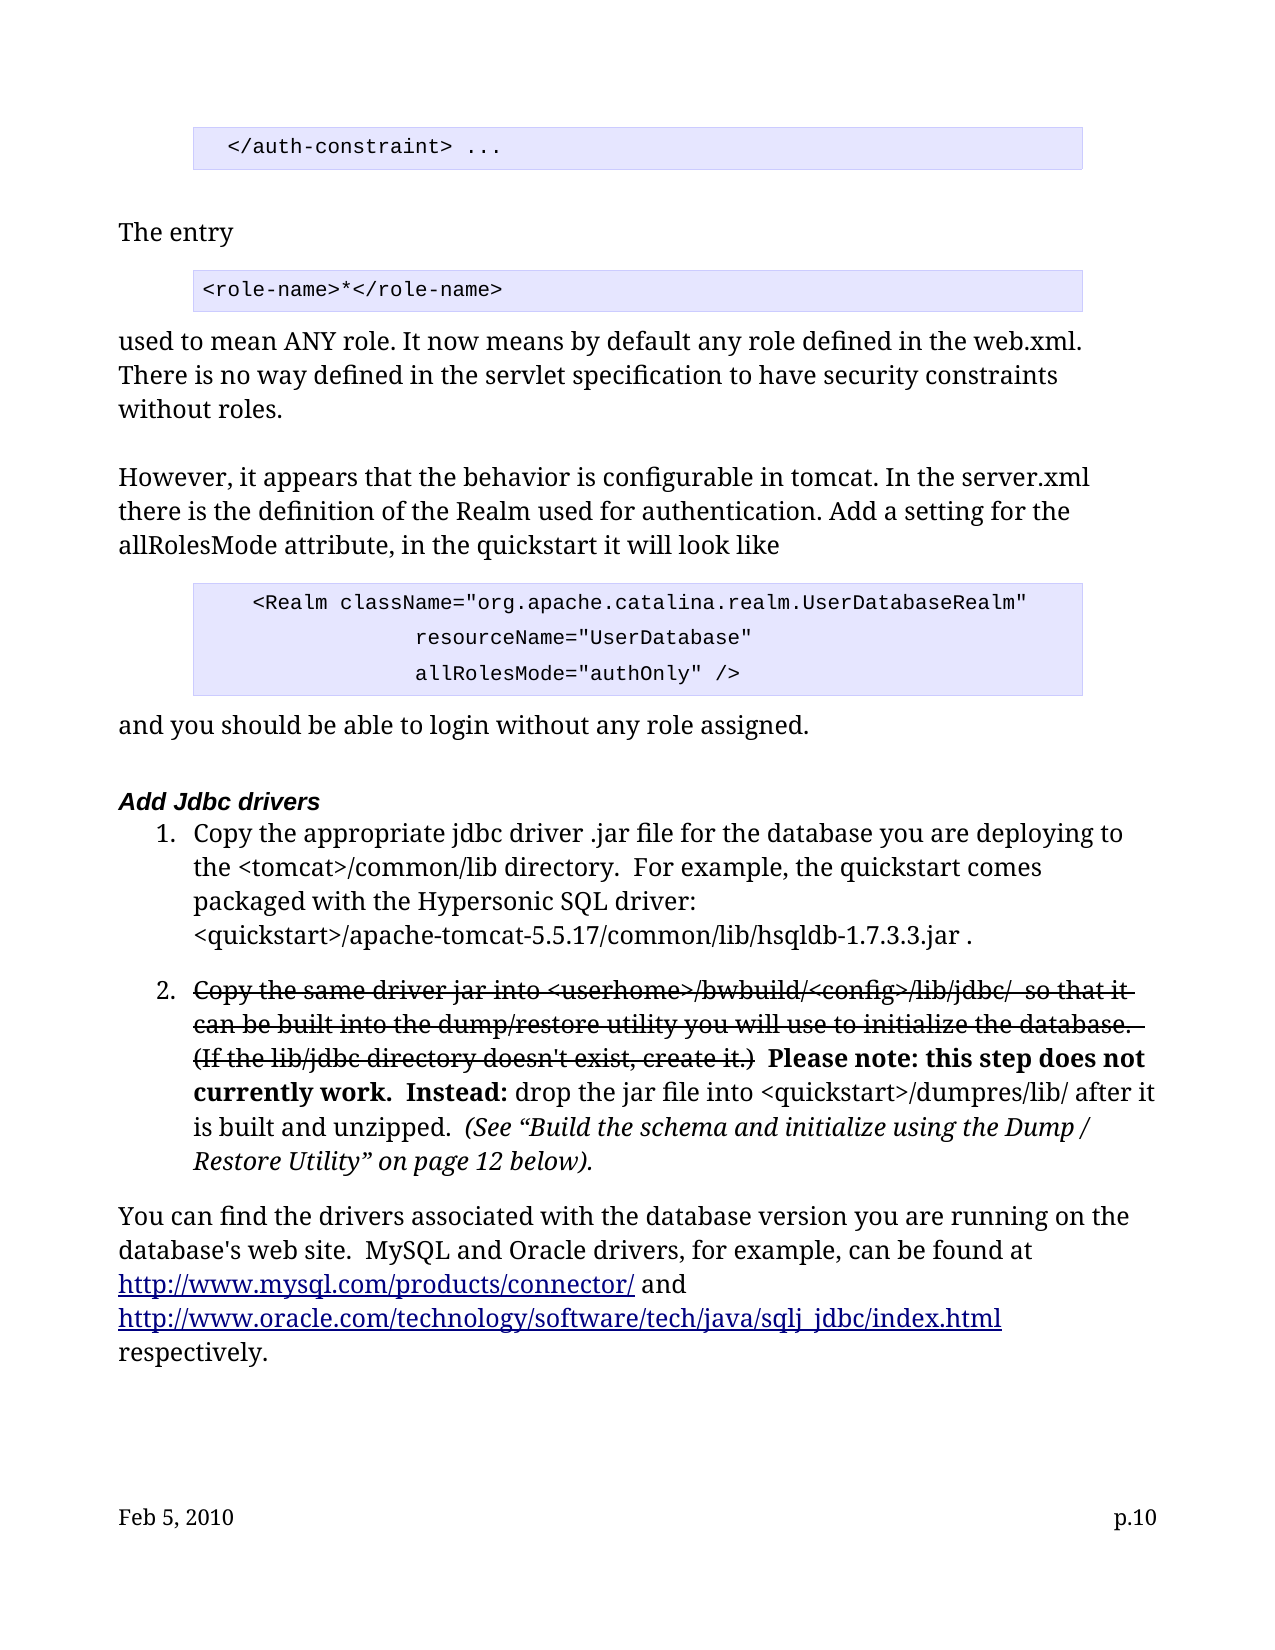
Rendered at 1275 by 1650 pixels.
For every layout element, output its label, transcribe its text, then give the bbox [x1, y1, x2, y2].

list Copy the same driver jar into <userhome>/bwbuild/<config>/lib/jdbc/ so that it can be built into the dump/restore utility you will use to initialize the database. (If the lib/jdbc directory doesn't exist, create it.) Please note: this step does not currently work. Instead: drop the jar file into <quickstart>/dumpres/lib/ after it is built and unzipped. (See “Build the schema and initialize using the Dump / Restore Utility” on page 12 below). [156, 973, 1157, 1177]
list Copy the appropriate jdbc driver .jar file for the database you are deploying to the <tomcat>/common/lib directory. For example, the quickstart comes packaged with the Hypersonic SQL driver: <quickstart>/apache-tomcat-5.5.17/common/lib/hsqldb-1.7.3.3.jar . [156, 816, 1157, 952]
text You can find the drivers associated with the database version you are running on the database's web site. MySQL and Oracle drivers, for example, can be found at http://www.mysql.com/products/connector/ and http://www.oracle.com/technology/software/tech/java/sqlj_jdbc/index.html respectively. [118, 1198, 1157, 1369]
text <Realm className="org.apache.catalina.realm.UserDatabaseRealm" resourceName="UserDatabase" allRolesMode="authOnly" /> [194, 584, 1082, 695]
text used to mean ANY role. It now means by default any role defined in the web.xml. There is no way defined in the servlet specification to have security constraints without roles. However, it appears that the behavior is configurable in tomcat. In the server.xml there is the definition of the Realm used for authentication. Add a setting for the allRolesMode attribute, in the quickstart it will look like [118, 323, 1157, 562]
subtitle Add Jdbc drivers [118, 788, 1157, 816]
text </auth-constraint> ... [194, 128, 1082, 169]
text and you should be able to login without any role assigned. [118, 707, 1157, 741]
text <role-name>*</role-name> [194, 271, 1082, 311]
text The entry [118, 181, 1157, 249]
